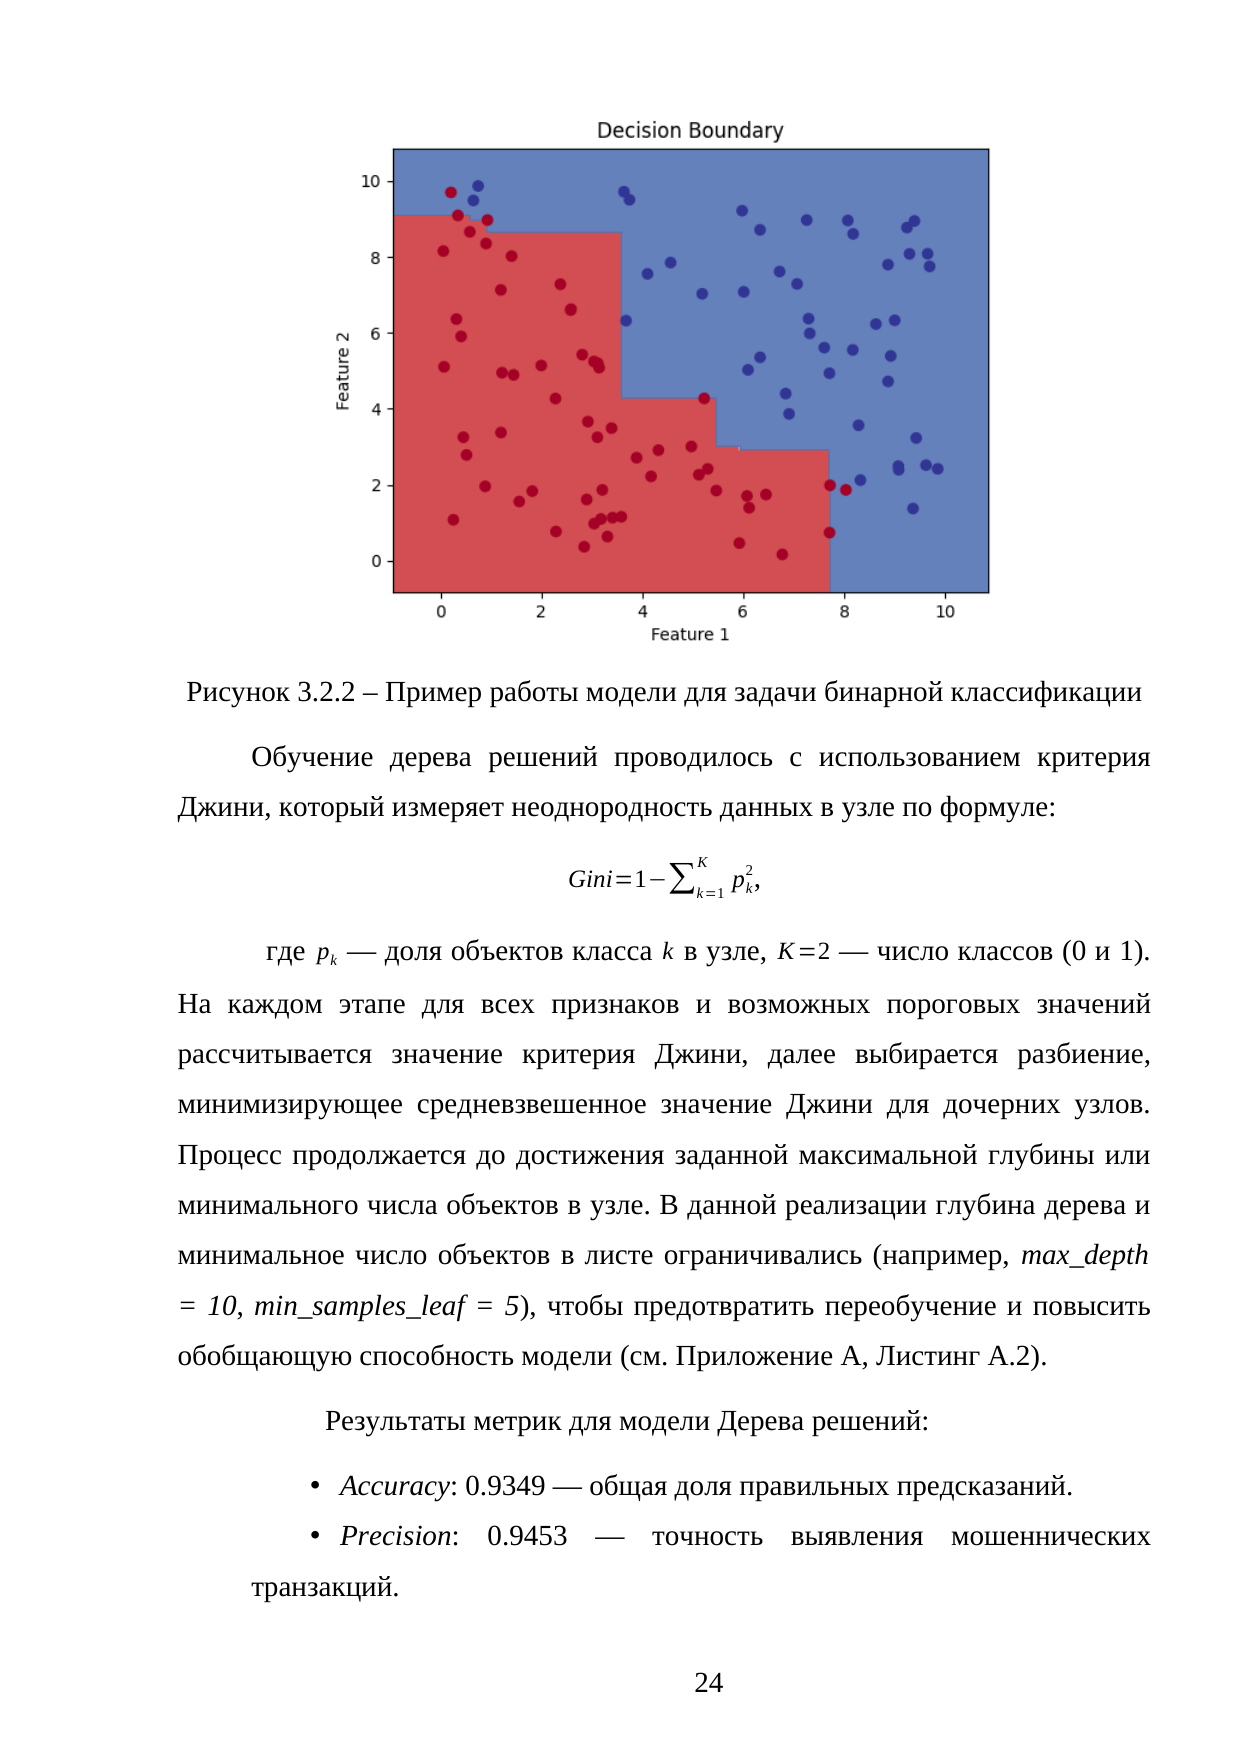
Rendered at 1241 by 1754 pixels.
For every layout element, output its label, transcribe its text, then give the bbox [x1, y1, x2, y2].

list Accuracy: 0.9349 — общая доля правильных предсказаний. [222, 1468, 1152, 1502]
list Precision: 0.9453 — точность выявления мошеннических транзакций. [222, 1518, 1152, 1602]
text , [177, 854, 1152, 901]
text где — доля объектов класса в узле, — число классов (0 и 1). На каждом этапе для всех признаков и возможных пороговых значений рассчитывается значение критерия Джини, далее выбирается разбиение, минимизирующее средневзвешенное значение Джини для дочерних узлов. Процесс продолжается до достижения заданной максимальной глубины или минимального числа объектов в узле. В данной реализации глубина дерева и минимальное число объектов в листе ограничивались (например, max_depth = 10, min_samples_leaf = 5), чтобы предотвратить переобучение и повысить обобщающую способность модели (см. Приложение А, Листинг А.2). [177, 933, 1152, 1372]
text Обучение дерева решений проводилось с использованием критерия Джини, который измеряет неоднородность данных в узле по формуле: [177, 739, 1152, 823]
text Рисунок 3.2.2 – Пример работы модели для задачи бинарной классификации [177, 674, 1152, 707]
picture [334, 118, 995, 643]
text Результаты метрик для модели Дерева решений: [177, 1403, 1152, 1437]
